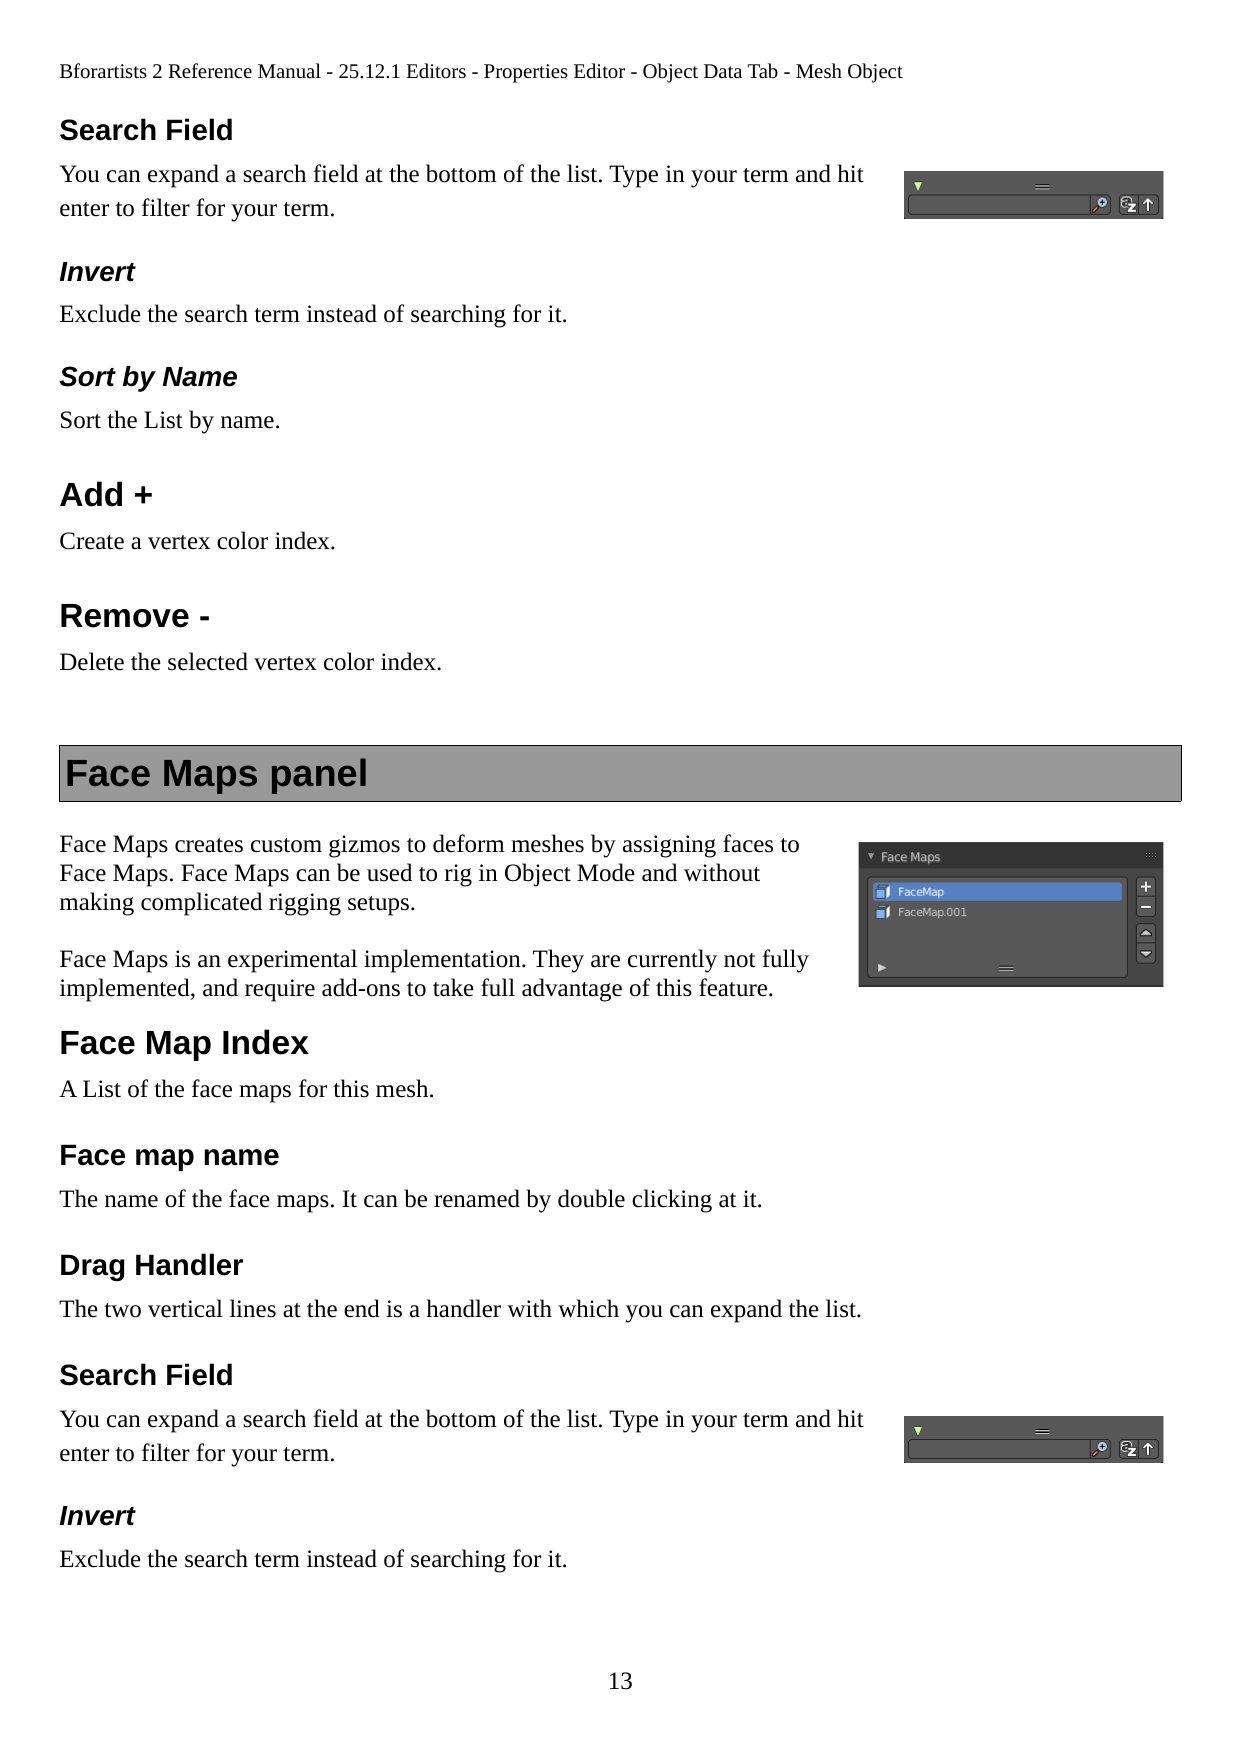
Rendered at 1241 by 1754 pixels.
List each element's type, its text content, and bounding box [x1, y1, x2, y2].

text The two vertical lines at the end is a handler with which you can expand the list. [59, 1294, 1181, 1322]
picture [904, 171, 1164, 219]
table_header Face Maps panel [60, 746, 1181, 801]
subtitle Search Field [59, 113, 1181, 146]
subtitle Face map name [59, 1138, 1181, 1171]
subtitle Search Field [59, 1357, 1181, 1391]
text Face Maps is an experimental implementation. They are currently not fully implemented, and require add-ons to take full advantage of this feature. [59, 944, 1181, 1002]
text You can expand a search field at the bottom of the list. Type in your term and hit enter to filter for your term. [59, 159, 1181, 222]
subtitle Sort by Name [59, 361, 1181, 393]
text A List of the face maps for this mesh. [59, 1074, 1181, 1103]
picture [858, 842, 1164, 987]
subtitle Face Map Index [59, 1023, 1181, 1061]
picture [904, 1416, 1164, 1463]
text Exclude the search term instead of searching for it. [59, 299, 1181, 328]
subtitle Remove - [59, 596, 1181, 635]
text The name of the face maps. It can be renamed by double clicking at it. [59, 1184, 1181, 1213]
subtitle Add + [59, 475, 1181, 514]
subtitle Invert [59, 255, 1181, 287]
subtitle Drag Handler [59, 1247, 1181, 1281]
text Delete the selected vertex color index. [59, 647, 1181, 676]
text Sort the List by name. [59, 405, 1181, 434]
text Create a vertex color index. [59, 526, 1181, 555]
text Face Maps creates custom gizmos to deform meshes by assigning faces to Face Maps. Face Maps can be used to rig in Object Mode and without making complicated rigging setups. [59, 829, 1181, 916]
text Exclude the search term instead of searching for it. [59, 1544, 1181, 1573]
subtitle Invert [59, 1500, 1181, 1532]
text You can expand a search field at the bottom of the list. Type in your term and hit enter to filter for your term. [59, 1404, 1181, 1467]
